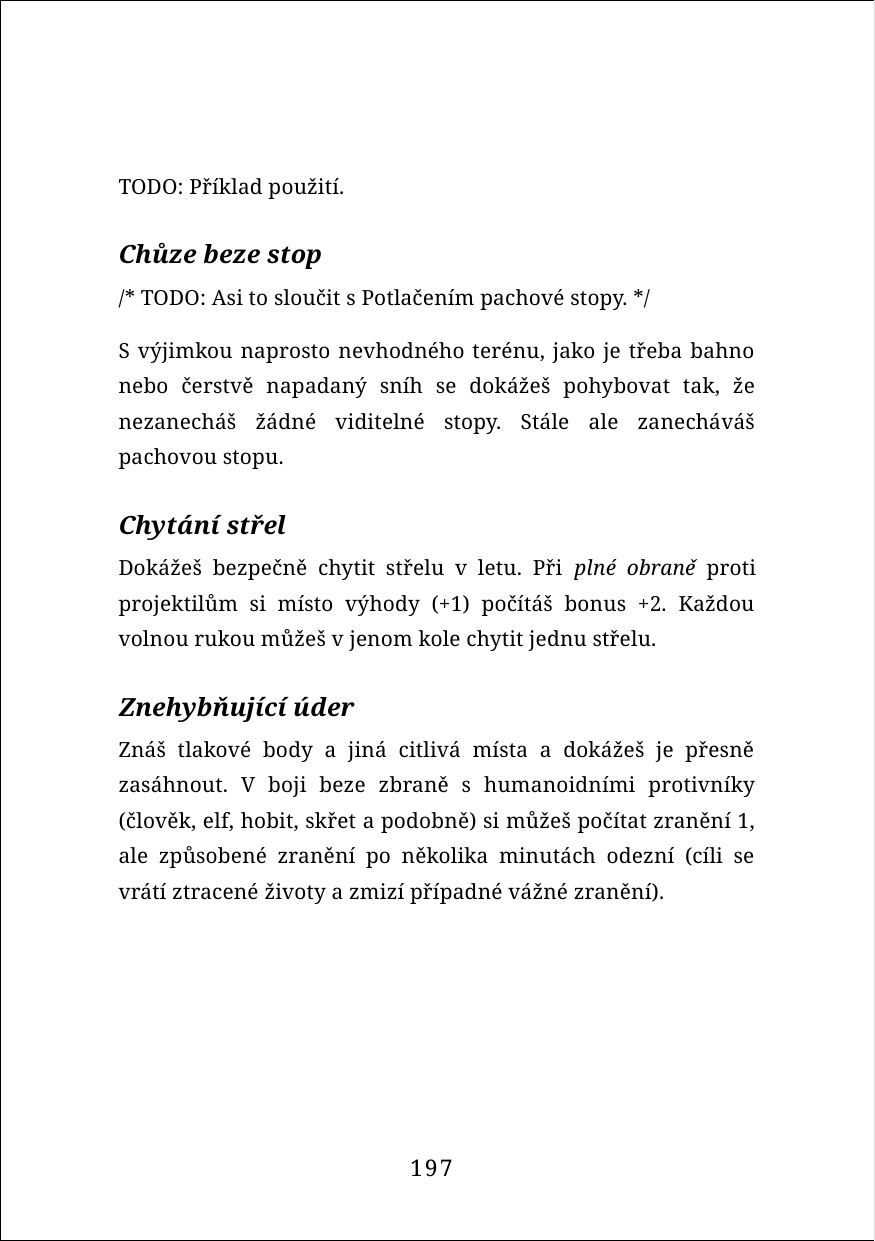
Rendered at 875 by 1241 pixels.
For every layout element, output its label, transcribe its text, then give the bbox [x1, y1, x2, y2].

subtitle Znehybňující úder [118, 689, 756, 723]
text /* TODO: Asi to sloučit s Potlačením pachové stopy. */ [118, 283, 756, 311]
subtitle Chytání střel [118, 507, 756, 541]
text TODO: Příklad použití. [118, 172, 756, 200]
subtitle Chůze beze stop [118, 237, 756, 271]
text S výjimkou naprosto nevhodného terénu, jako je třeba bahno nebo čerstvě napadaný sníh se dokážeš pohybovat tak, že nezanecháš žádné viditelné stopy. Stále ale zanecháváš pachovou stopu. [118, 336, 756, 471]
text Znáš tlakové body a jiná citlivá místa a dokážeš je přesně zasáhnout. V boji beze zbraně s humanoidními protivníky (člověk, elf, hobit, skřet a podobně) si můžeš počítat zranění 1, ale způsobené zranění po několika minutách odezní (cíli se vrátí ztracené životy a zmizí případné vážné zranění). [118, 735, 756, 906]
text Dokážeš bezpečně chytit střelu v letu. Při plné obraně proti projektilům si místo výhody (+1) počítáš bonus +2. Každou volnou rukou můžeš v jenom kole chytit jednu střelu. [118, 553, 756, 653]
